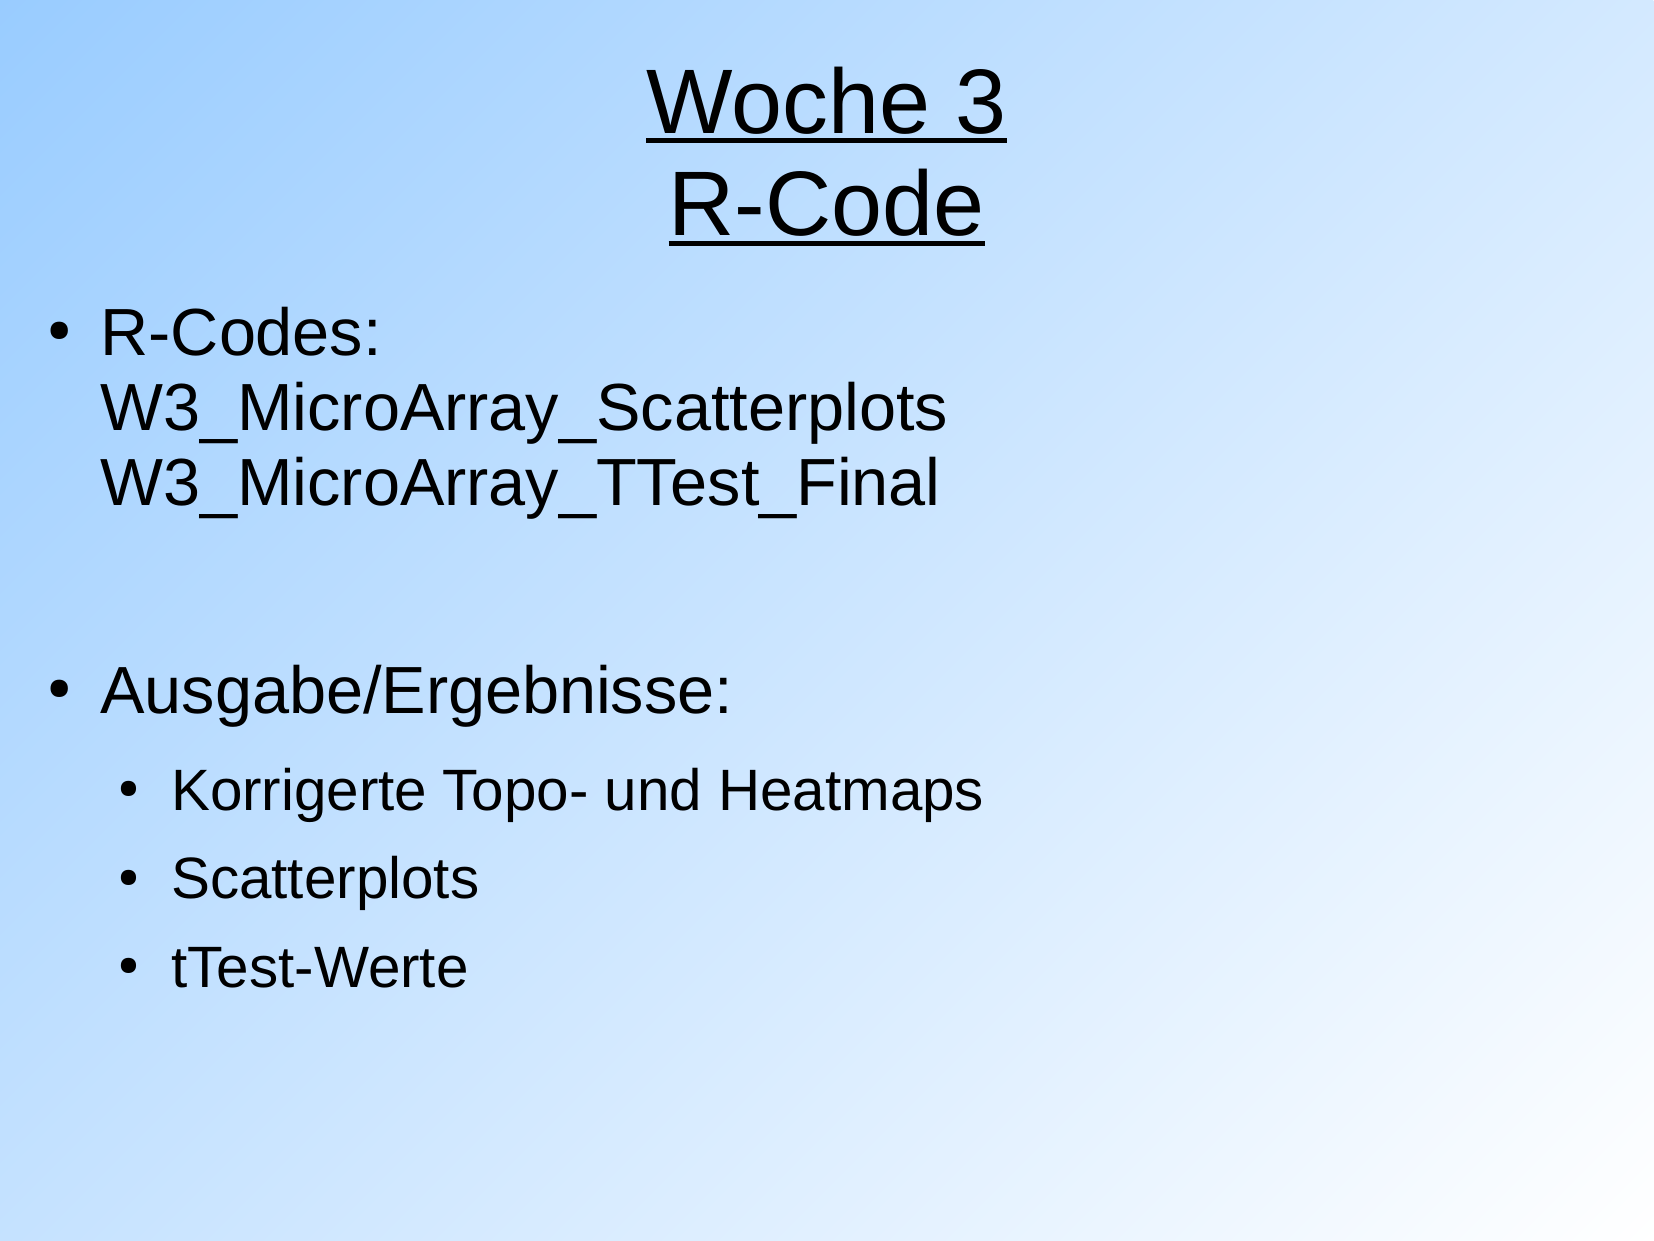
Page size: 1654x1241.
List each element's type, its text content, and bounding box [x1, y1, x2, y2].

list R-Codes: W3_MicroArray_Scatterplots W3_MicroArray_TTest_Final Ausgabe/Ergebnisse: Korrigerte Topo- und Heatmaps Scatterplots tTest-Werte [29, 295, 1654, 1241]
title Woche 3 R-Code [82, 49, 1571, 257]
